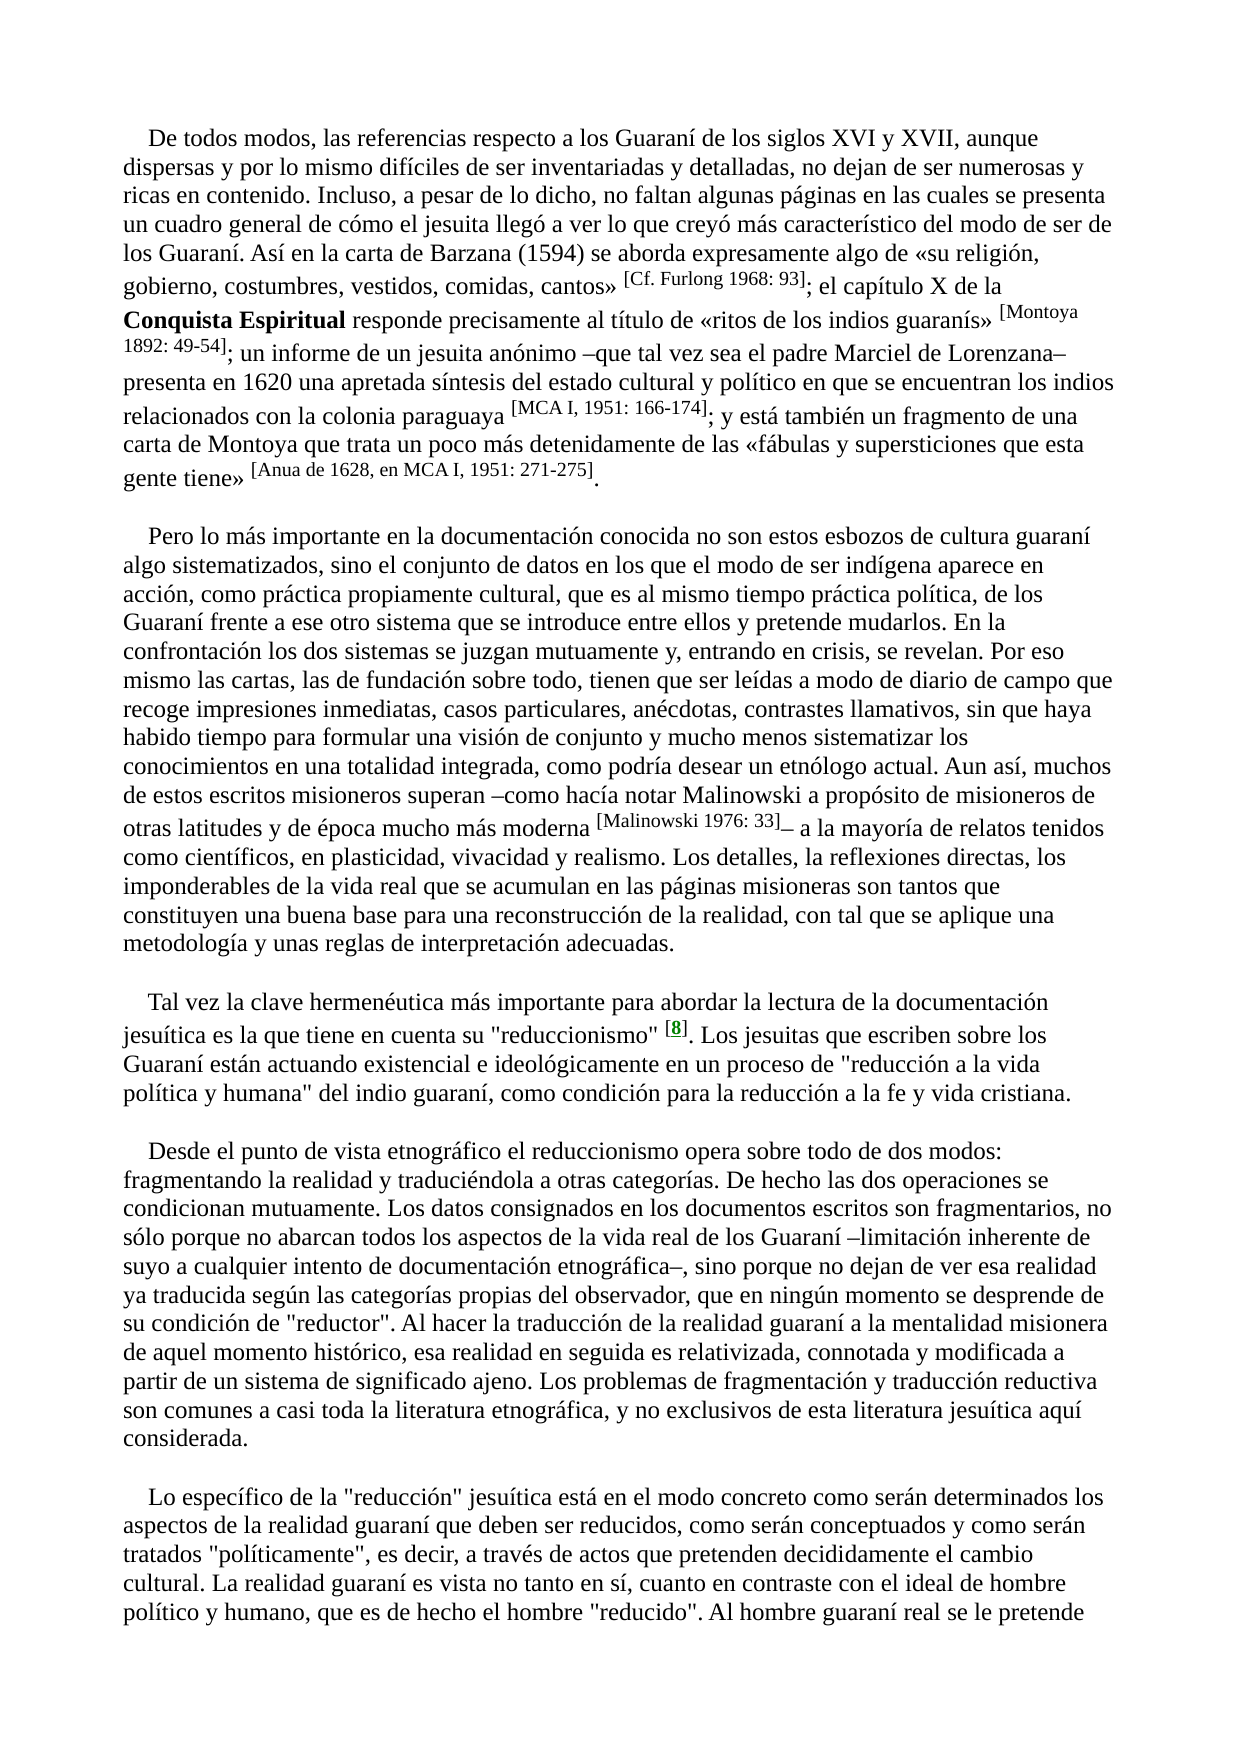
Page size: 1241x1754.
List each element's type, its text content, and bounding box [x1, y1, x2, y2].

table_header De todos modos, las referencias respecto a los Guaraní de los siglos XVI y XVII, aunque dispersas y por lo mismo difíciles de ser inventariadas y detalladas, no dejan de ser numerosas y ricas en contenido. Incluso, a pesar de lo dicho, no faltan algunas páginas en las cuales se presenta un cuadro general de cómo el jesuita llegó a ver lo que creyó más característico del modo de ser de los Guaraní. Así en la carta de Barzana (1594) se aborda expresamente algo de «su religión, gobierno, costumbres, vestidos, comidas, cantos» [Cf. Furlong 1968: 93]; el capítulo X de la Conquista Espiritual responde precisamente al título de «ritos de los indios guaranís» [Montoya 1892: 49-54]; un informe de un jesuita anónimo –que tal vez sea el padre Marciel de Lorenzana– presenta en 1620 una apretada síntesis del estado cultural y político en que se encuentran los indios relacionados con la colonia paraguaya [MCA I, 1951: 166-174]; y está también un fragmento de una carta de Montoya que trata un poco más detenidamente de las «fábulas y supersticiones que esta gente tiene» [Anua de 1628, en MCA I, 1951: 271-275]. Pero lo más importante en la documentación conocida no son estos esbozos de cultura guaraní algo sistematizados, sino el conjunto de datos en los que el modo de ser indígena aparece en acción, como práctica propiamente cultural, que es al mismo tiempo práctica política, de los Guaraní frente a ese otro sistema que se introduce entre ellos y pretende mudarlos. En la confrontación los dos sistemas se juzgan mutuamente y, entrando en crisis, se revelan. Por eso mismo las cartas, las de fundación sobre todo, tienen que ser leídas a modo de diario de campo que recoge impresiones inmediatas, casos particulares, anécdotas, contrastes llamativos, sin que haya habido tiempo para formular una visión de conjunto y mucho menos sistematizar los conocimientos en una totalidad integrada, como podría desear un etnólogo actual. Aun así, muchos de estos escritos misioneros superan –como hacía notar Malinowski a propósito de misioneros de otras latitudes y de época mucho más moderna [Malinowski 1976: 33]– a la mayoría de relatos tenidos como científicos, en plasticidad, vivacidad y realismo. Los detalles, la reflexiones directas, los imponderables de la vida real que se acumulan en las páginas misioneras son tantos que constituyen una buena base para una reconstrucción de la realidad, con tal que se aplique una metodología y unas reglas de interpretación adecuadas. Tal vez la clave hermenéutica más importante para abordar la lectura de la documentación jesuítica es la que tiene en cuenta su "reduccionismo" [8]. Los jesuitas que escriben sobre los Guaraní están actuando existencial e ideológicamente en un proceso de "reducción a la vida política y humana" del indio guaraní, como condición para la reducción a la fe y vida cristiana. Desde el punto de vista etnográfico el reduccionismo opera sobre todo de dos modos: fragmentando la realidad y traduciéndola a otras categorías. De hecho las dos operaciones se condicionan mutuamente. Los datos consignados en los documentos escritos son fragmentarios, no sólo porque no abarcan todos los aspectos de la vida real de los Guaraní –limitación inherente de suyo a cualquier intento de documentación etnográfica–, sino porque no dejan de ver esa realidad ya traducida según las categorías propias del observador, que en ningún momento se desprende de su condición de "reductor". Al hacer la traducción de la realidad guaraní a la mentalidad misionera de aquel momento histórico, esa realidad en seguida es relativizada, connotada y modificada a partir de un sistema de significado ajeno. Los problemas de fragmentación y traducción reductiva son comunes a casi toda la literatura etnográfica, y no exclusivos de esta literatura jesuítica aquí considerada. Lo específico de la "reducción" jesuítica está en el modo concreto como serán determinados los aspectos de la realidad guaraní que deben ser reducidos, como serán conceptuados y como serán tratados "políticamente", es decir, a través de actos que pretenden decididamente el cambio cultural. La realidad guaraní es vista no tanto en sí, cuanto en contraste con el ideal de hombre político y humano, que es de hecho el hombre "reducido". Al hombre guaraní real se le pretende [118, 118, 1122, 1630]
